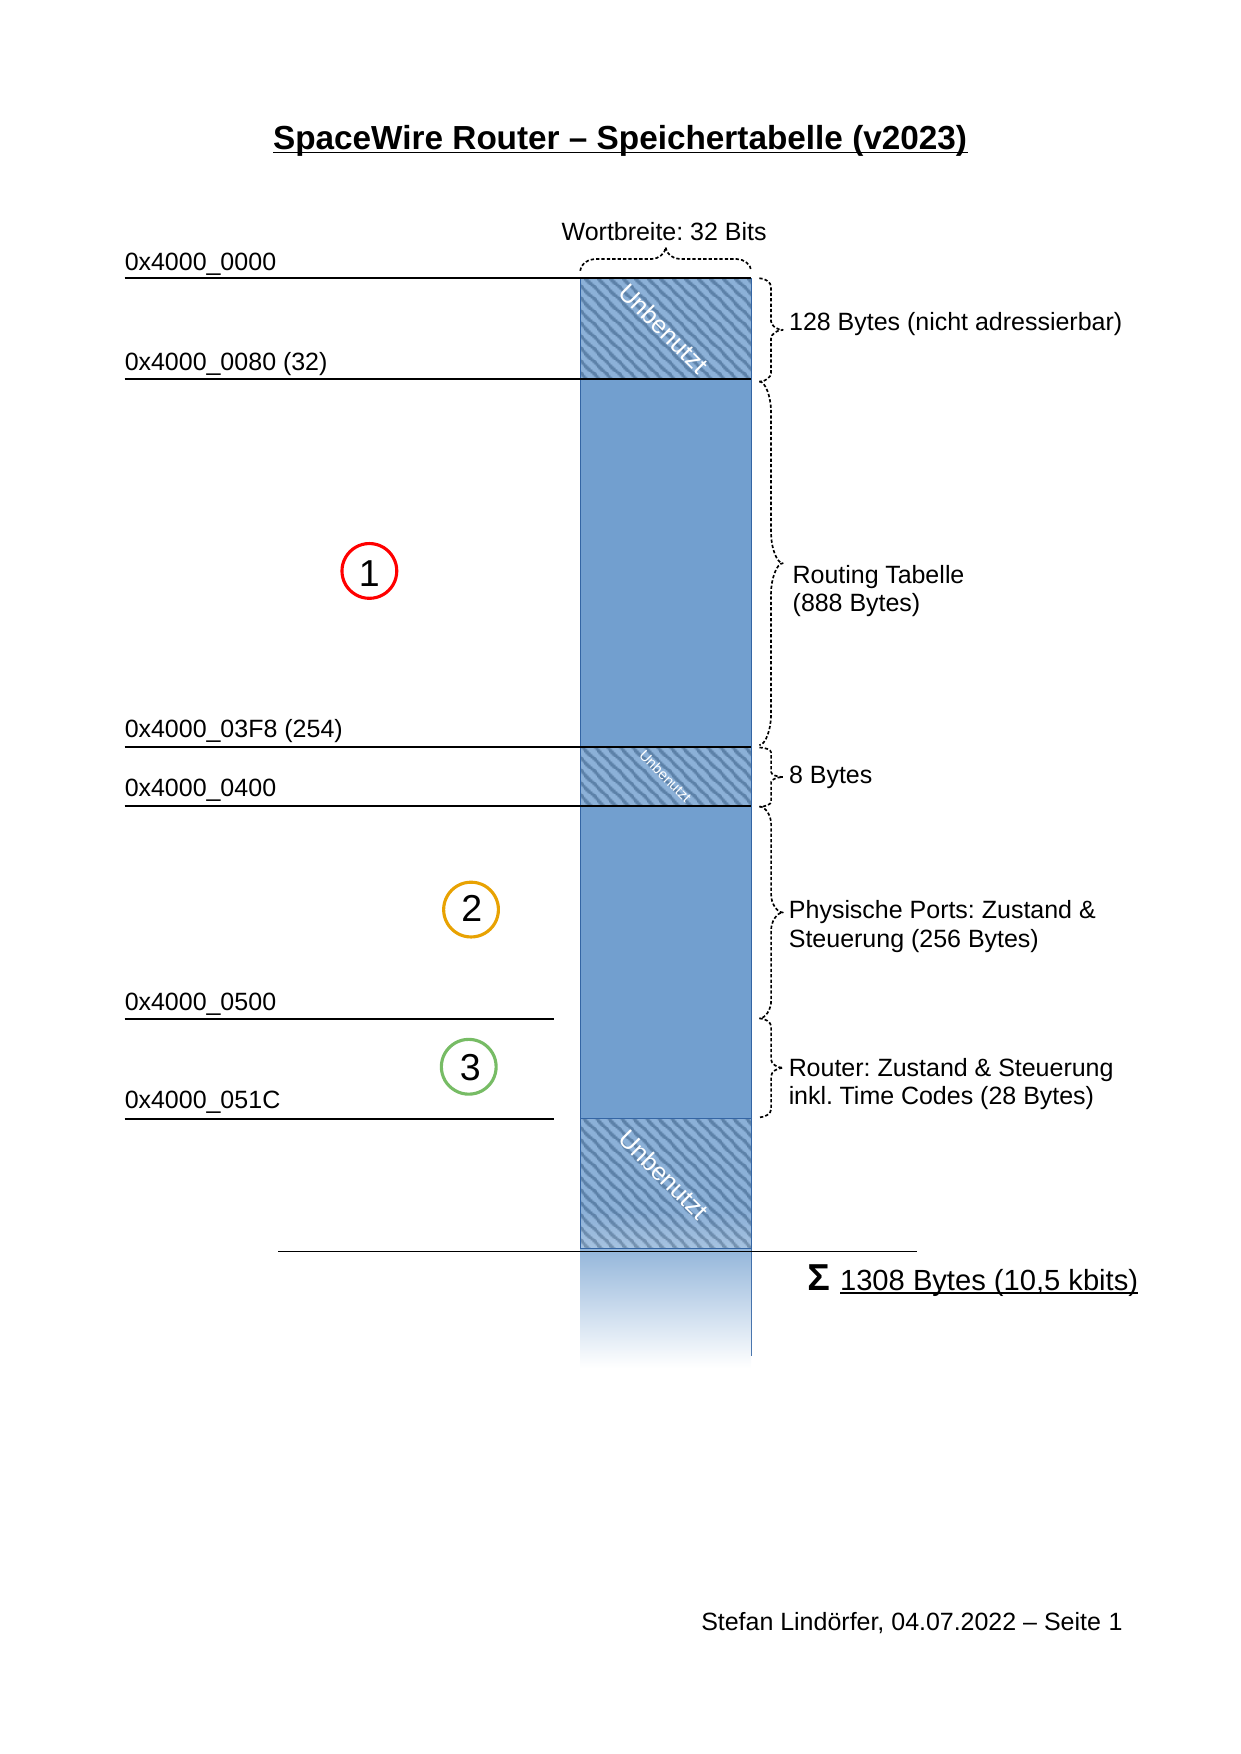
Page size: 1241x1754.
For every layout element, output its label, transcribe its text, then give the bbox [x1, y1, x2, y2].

text SpaceWire Router – Speichertabelle (v2023) [118, 118, 1122, 157]
